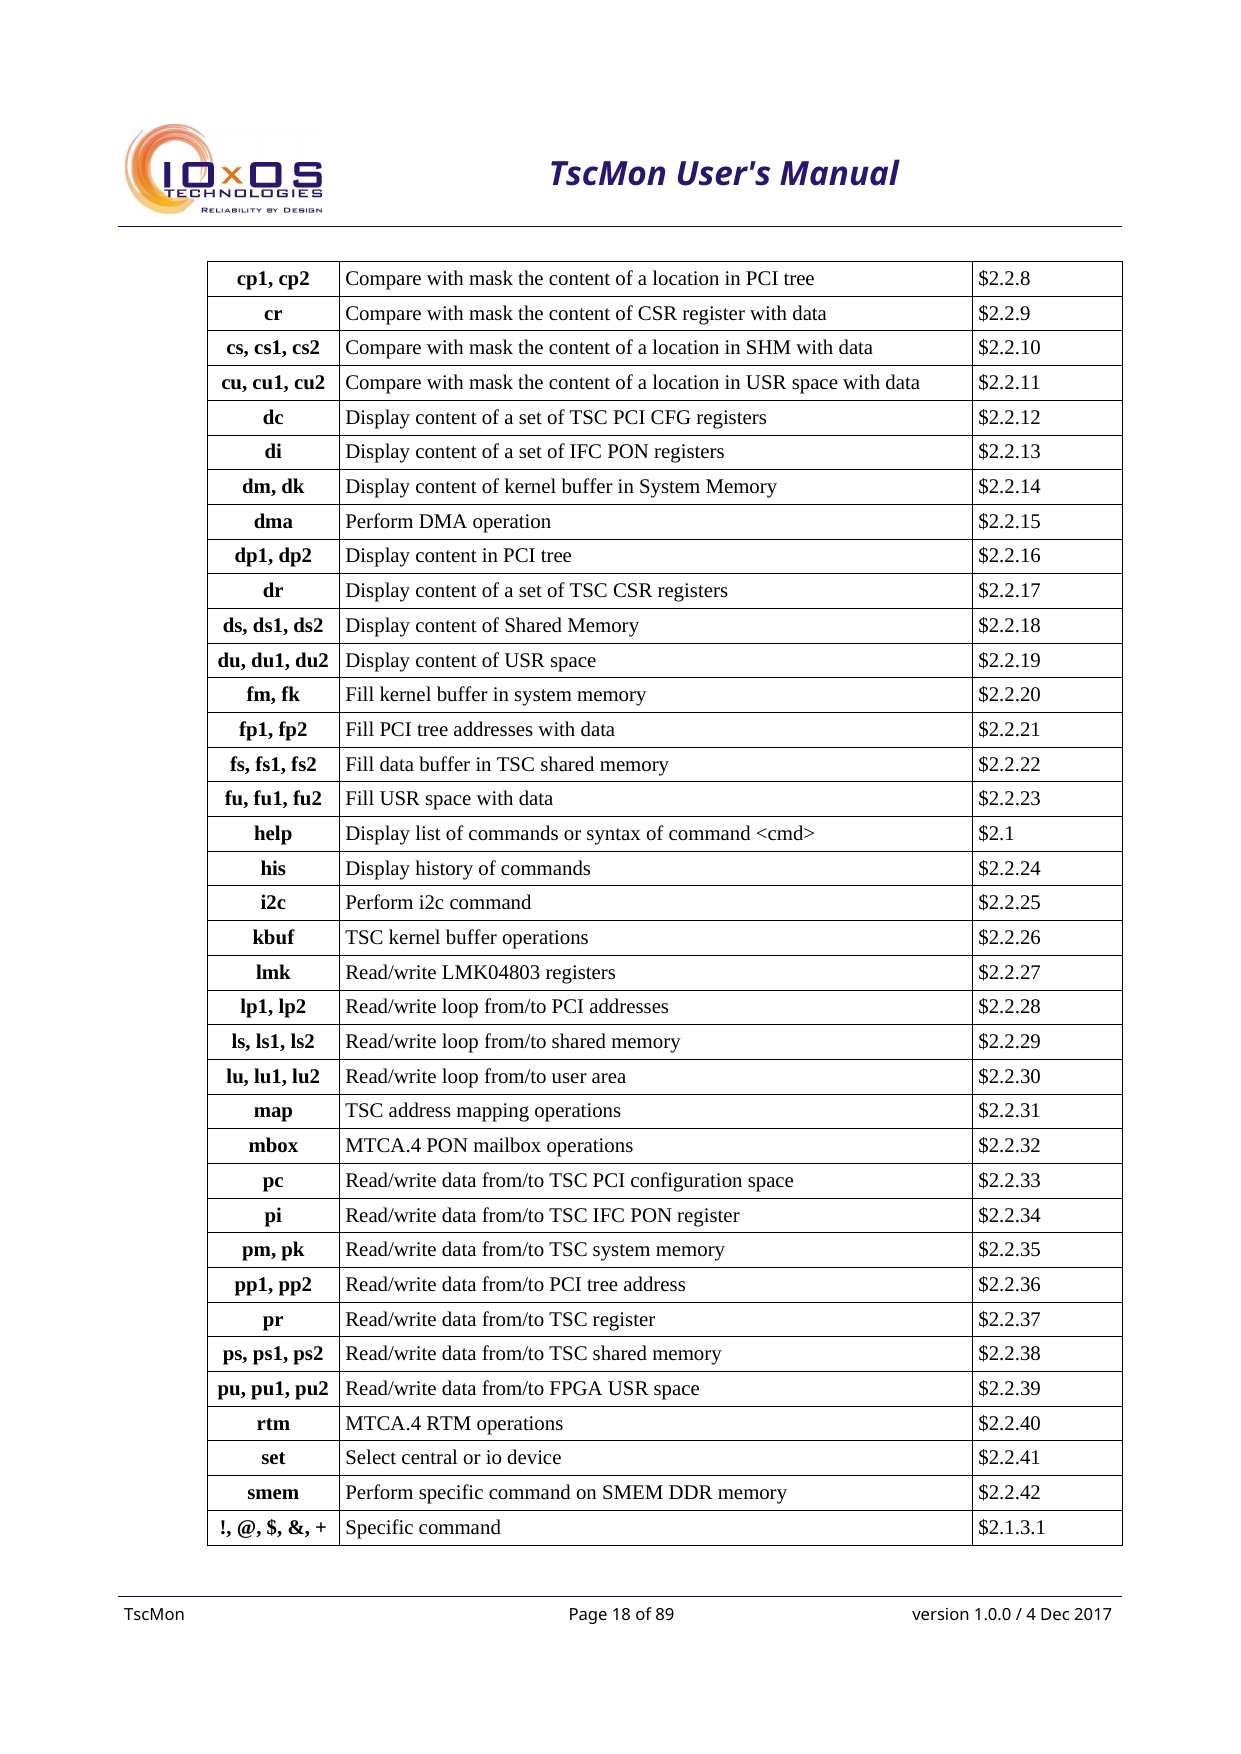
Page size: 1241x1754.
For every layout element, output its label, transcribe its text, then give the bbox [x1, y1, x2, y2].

table_cell $2.2.13 [973, 436, 1122, 469]
table_cell $2.2.36 [973, 1268, 1122, 1302]
table_cell Display history of commands [340, 852, 972, 885]
table_cell TSC kernel buffer operations [340, 921, 972, 955]
table_cell $2.2.12 [973, 401, 1122, 434]
table_cell $2.2.18 [973, 609, 1122, 643]
table_cell pp1, pp2 [208, 1268, 339, 1302]
table_cell fs, fs1, fs2 [208, 748, 339, 781]
table_cell i2c [208, 886, 339, 920]
table_cell $2.2.35 [973, 1233, 1122, 1267]
table_cell map [208, 1095, 339, 1128]
table_cell $2.2.31 [973, 1095, 1122, 1128]
table_cell Read/write loop from/to PCI addresses [340, 991, 972, 1024]
table_cell fu, fu1, fu2 [208, 782, 339, 816]
table_cell dm, dk [208, 470, 339, 504]
table_cell $2.2.26 [973, 921, 1122, 955]
table_cell Read/write data from/to TSC PCI configuration space [340, 1164, 972, 1198]
table_cell $2.2.19 [973, 644, 1122, 677]
table_cell dc [208, 401, 339, 434]
table_cell rtm [208, 1407, 339, 1440]
table_cell cp1, cp2 [208, 262, 339, 296]
table_cell Read/write data from/to TSC shared memory [340, 1337, 972, 1371]
table_cell Read/write loop from/to shared memory [340, 1025, 972, 1059]
table_cell Compare with mask the content of a location in SHM with data [340, 331, 972, 365]
table_cell lu, lu1, lu2 [208, 1060, 339, 1093]
table_cell Compare with mask the content of a location in USR space with data [340, 366, 972, 400]
table_cell cs, cs1, cs2 [208, 331, 339, 365]
table_cell Read/write data from/to PCI tree address [340, 1268, 972, 1302]
table_cell fp1, fp2 [208, 713, 339, 747]
table_cell pu, pu1, pu2 [208, 1372, 339, 1406]
table_cell Perform specific command on SMEM DDR memory [340, 1476, 972, 1510]
table_cell Read/write data from/to TSC system memory [340, 1233, 972, 1267]
table_cell Display content of a set of TSC PCI CFG registers [340, 401, 972, 434]
table_cell dma [208, 505, 339, 538]
table_cell Compare with mask the content of a location in PCI tree [340, 262, 972, 296]
table_cell Fill USR space with data [340, 782, 972, 816]
table_cell $2.2.33 [973, 1164, 1122, 1198]
table_cell Display content in PCI tree [340, 540, 972, 573]
table_cell Fill data buffer in TSC shared memory [340, 748, 972, 781]
table_cell du, du1, du2 [208, 644, 339, 677]
table_cell pi [208, 1199, 339, 1232]
table_cell Display list of commands or syntax of command <cmd> [340, 817, 972, 851]
table_cell Display content of a set of IFC PON registers [340, 436, 972, 469]
table_cell Read/write loop from/to user area [340, 1060, 972, 1093]
table_cell Select central or io device [340, 1441, 972, 1475]
table_cell $2.2.22 [973, 748, 1122, 781]
table_cell dr [208, 574, 339, 608]
table_cell $2.2.24 [973, 852, 1122, 885]
table_cell Read/write data from/to FPGA USR space [340, 1372, 972, 1406]
table_cell $2.1 [973, 817, 1122, 851]
table_cell Read/write LMK04803 registers [340, 956, 972, 989]
table_cell Display content of kernel buffer in System Memory [340, 470, 972, 504]
table_cell pm, pk [208, 1233, 339, 1267]
table_cell pc [208, 1164, 339, 1198]
table_cell $2.2.23 [973, 782, 1122, 816]
table_cell $2.2.37 [973, 1303, 1122, 1336]
table_cell lmk [208, 956, 339, 989]
table_cell $2.2.34 [973, 1199, 1122, 1232]
table_cell di [208, 436, 339, 469]
table_cell $2.2.38 [973, 1337, 1122, 1371]
table_cell cr [208, 297, 339, 330]
table_cell dp1, dp2 [208, 540, 339, 573]
table_cell $2.2.29 [973, 1025, 1122, 1059]
table_cell Display content of USR space [340, 644, 972, 677]
table_cell smem [208, 1476, 339, 1510]
table_cell $2.2.17 [973, 574, 1122, 608]
table_cell $2.2.9 [973, 297, 1122, 330]
table_cell Perform i2c command [340, 886, 972, 920]
table_cell $2.2.25 [973, 886, 1122, 920]
table_cell ls, ls1, ls2 [208, 1025, 339, 1059]
table_cell Specific command [340, 1511, 972, 1544]
table_cell TSC address mapping operations [340, 1095, 972, 1128]
table_cell $2.1.3.1 [973, 1511, 1122, 1544]
table_cell $2.2.21 [973, 713, 1122, 747]
table_cell ps, ps1, ps2 [208, 1337, 339, 1371]
table_cell $2.2.16 [973, 540, 1122, 573]
table_cell lp1, lp2 [208, 991, 339, 1024]
table_cell $2.2.20 [973, 678, 1122, 712]
table_cell Read/write data from/to TSC IFC PON register [340, 1199, 972, 1232]
table_cell $2.2.14 [973, 470, 1122, 504]
table_cell Fill kernel buffer in system memory [340, 678, 972, 712]
table_cell ds, ds1, ds2 [208, 609, 339, 643]
table_cell Compare with mask the content of CSR register with data [340, 297, 972, 330]
table_cell Fill PCI tree addresses with data [340, 713, 972, 747]
table_cell MTCA.4 RTM operations [340, 1407, 972, 1440]
table_cell $2.2.40 [973, 1407, 1122, 1440]
table_cell $2.2.28 [973, 991, 1122, 1024]
table_cell fm, fk [208, 678, 339, 712]
table_cell Read/write data from/to TSC register [340, 1303, 972, 1336]
table_cell cu, cu1, cu2 [208, 366, 339, 400]
table_cell $2.2.10 [973, 331, 1122, 365]
table_cell $2.2.30 [973, 1060, 1122, 1093]
table_cell set [208, 1441, 339, 1475]
table_cell Display content of Shared Memory [340, 609, 972, 643]
table_cell kbuf [208, 921, 339, 955]
table_cell $2.2.8 [973, 262, 1122, 296]
table_cell !, @, $, &, + [208, 1511, 339, 1544]
table_cell $2.2.42 [973, 1476, 1122, 1510]
table_cell $2.2.11 [973, 366, 1122, 400]
table_cell $2.2.27 [973, 956, 1122, 989]
table_cell help [208, 817, 339, 851]
table_cell $2.2.32 [973, 1129, 1122, 1163]
picture [123, 123, 323, 217]
table_cell MTCA.4 PON mailbox operations [340, 1129, 972, 1163]
table_cell $2.2.41 [973, 1441, 1122, 1475]
table_cell $2.2.39 [973, 1372, 1122, 1406]
table_cell $2.2.15 [973, 505, 1122, 538]
table_cell mbox [208, 1129, 339, 1163]
table_cell his [208, 852, 339, 885]
table_cell pr [208, 1303, 339, 1336]
table_cell Perform DMA operation [340, 505, 972, 538]
table_cell Display content of a set of TSC CSR registers [340, 574, 972, 608]
